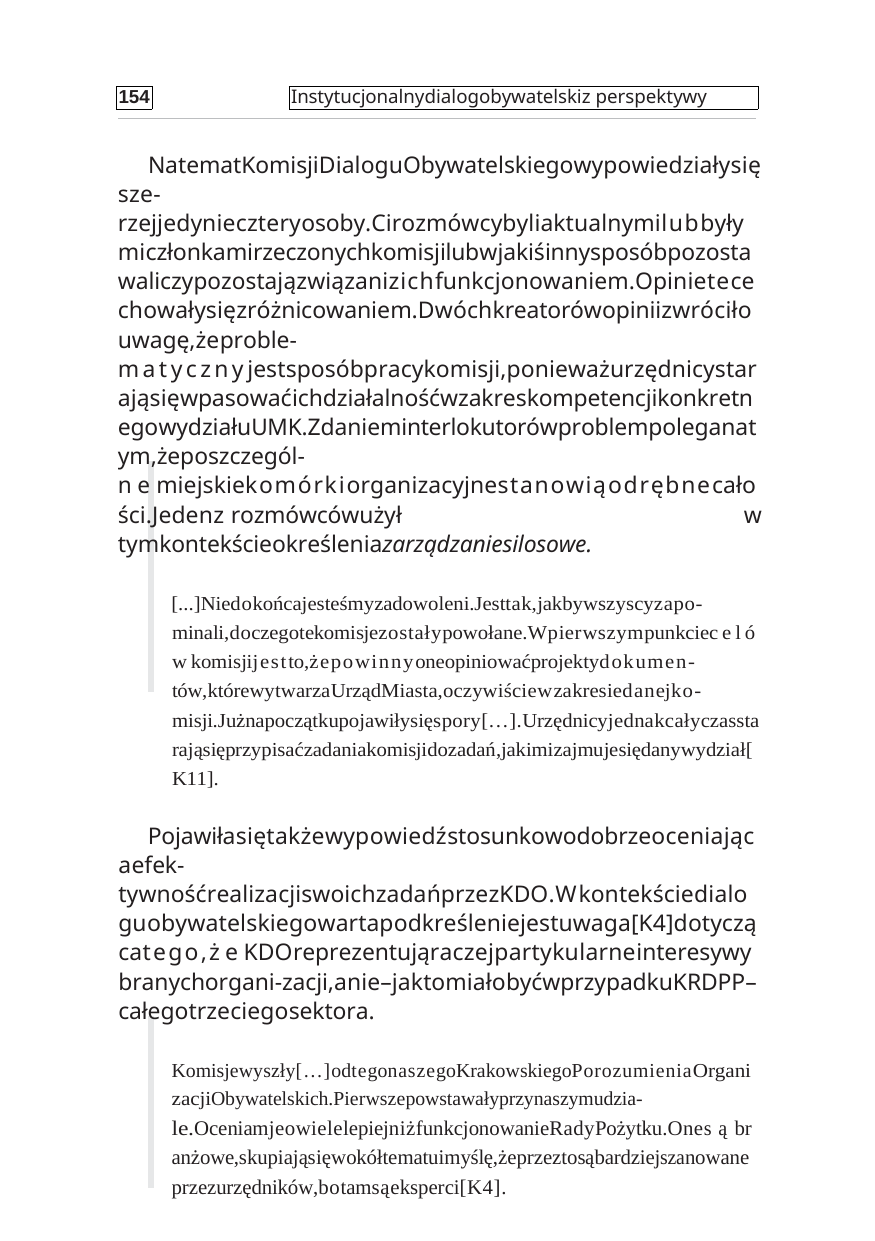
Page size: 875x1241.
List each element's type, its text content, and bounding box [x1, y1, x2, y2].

text Pojawiłasiętakżewypowiedźstosunkowodobrzeoceniającaefek-tywnośćrealizacjiswoichzadańprzezKDO.Wkontekściedialoguobywatelskiegowartapodkreśleniejestuwaga[K4]dotyczącatego,żeKDOreprezentująraczejpartykularneinteresywybranychorgani-zacji,anie–jaktomiałobyćwprzypadkuKRDPP–całegotrzeciegosektora. [118, 821, 762, 1025]
text Komisjewyszły[…]odtegonaszegoKrakowskiegoPorozumieniaOrganizacjiObywatelskich.Pierwszepowstawałyprzynaszymudzia-le.OceniamjeowielelepiejniżfunkcjonowanieRadyPożytku.Onesąbranżowe,skupiająsięwokółtematuimyślę,żeprzeztosąbardziejszanowaneprzezurzędników,botamsąeksperci[K4]. [171, 1059, 758, 1199]
text NatematKomisjiDialoguObywatelskiegowypowiedziałysięsze-rzejjedynieczteryosoby.Cirozmówcybyliaktualnymilubbyłymiczłonkamirzeczonychkomisjilubwjakiśinnysposóbpozostawaliczypozostajązwiązanizichfunkcjonowaniem.Opinietecechowałysięzróżnicowaniem.Dwóchkreatorówopiniizwróciłouwagę,żeproble-matycznyjestsposóbpracykomisji,ponieważurzędnicystarająsięwpasowaćichdziałalnośćwzakreskompetencjikonkretnegowydziałuUMK.Zdanieminterlokutorówproblempoleganatym,żeposzczegól-nemiejskiekomórkiorganizacyjnestanowiąodrębnecałości.Jedenzrozmówcówużył w tymkontekścieokreśleniazarządzaniesilosowe. [118, 150, 762, 558]
text [...]Niedokońcajesteśmyzadowoleni.Jesttak,jakbywszyscyzapo-minali,doczegotekomisjezostałypowołane.Wpierwszympunkciecelówkomisjijestto,żepowinnyoneopiniowaćprojektydokumen-tów,którewytwarzaUrządMiasta,oczywiściewzakresiedanejko-misji.Jużnapoczątkupojawiłysięspory[…].Urzędnicyjednakcałyczasstarająsięprzypisaćzadaniakomisjidozadań,jakimizajmujesiędanywydział[K11]. [171, 592, 761, 790]
